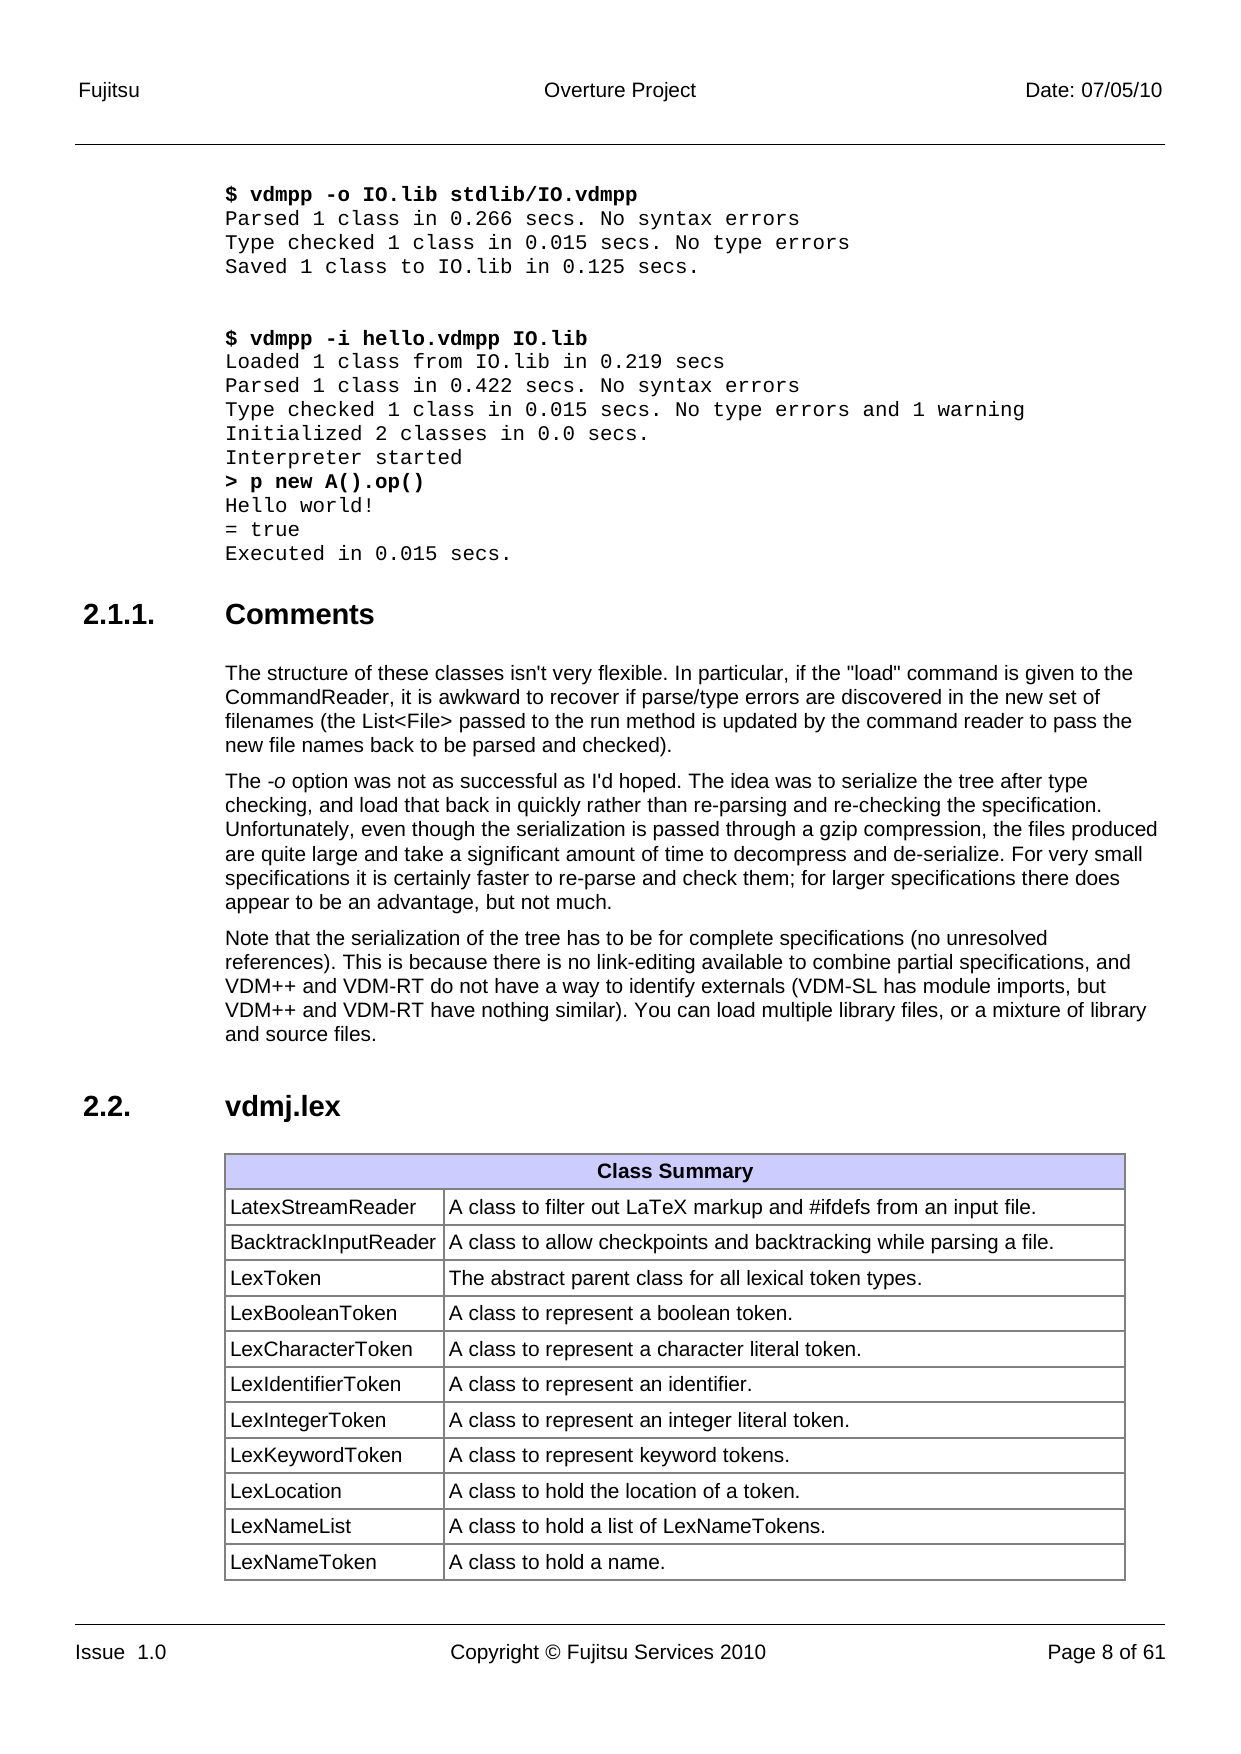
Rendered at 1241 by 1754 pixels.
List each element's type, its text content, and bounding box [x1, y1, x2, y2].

table_cell LexBooleanToken [226, 1297, 443, 1330]
text Loaded 1 class from IO.lib in 0.219 secs [225, 351, 1165, 375]
table_cell A class to represent a boolean token. [445, 1297, 1124, 1330]
table_cell A class to filter out LaTeX markup and #ifdefs from an input file. [445, 1190, 1124, 1223]
table_cell A class to represent an integer literal token. [445, 1403, 1124, 1437]
table_cell A class to hold the location of a token. [445, 1474, 1124, 1508]
table_cell LexNameToken [226, 1545, 443, 1579]
table_cell LexNameList [226, 1510, 443, 1543]
text Parsed 1 class in 0.266 secs. No syntax errors [225, 208, 1165, 232]
table_cell A class to hold a list of LexNameTokens. [445, 1510, 1124, 1543]
text = true [225, 519, 1165, 543]
subtitle Comments [75, 597, 1165, 631]
table_cell A class to represent a character literal token. [445, 1332, 1124, 1366]
table_cell LexKeywordToken [226, 1439, 443, 1472]
text Initialized 2 classes in 0.0 secs. [225, 423, 1165, 447]
table_cell A class to represent an identifier. [445, 1368, 1124, 1401]
text Saved 1 class to IO.lib in 0.125 secs. [225, 256, 1165, 279]
text The structure of these classes isn't very flexible. In particular, if the "load" command is given to the CommandReader, it is awkward to recover if parse/type errors are discovered in the new set of filenames (the List<File> passed to the run method is updated by the command reader to pass the new file names back to be parsed and checked). [225, 661, 1165, 757]
table_cell LatexStreamReader [226, 1190, 443, 1223]
text Note that the serialization of the tree has to be for complete specifications (no unresolved references). This is because there is no link-editing available to combine partial specifications, and VDM++ and VDM-RT do not have a way to identify externals (VDM-SL has module imports, but VDM++ and VDM-RT have nothing similar). You can load multiple library files, or a mixture of library and source files. [225, 926, 1165, 1046]
table_cell LexCharacterToken [226, 1332, 443, 1366]
text Parsed 1 class in 0.422 secs. No syntax errors [225, 375, 1165, 399]
table_cell A class to allow checkpoints and backtracking while parsing a file. [445, 1226, 1124, 1259]
text > p new A().op() [225, 471, 1165, 495]
text $ vdmpp -o IO.lib stdlib/IO.vdmpp [225, 184, 1165, 208]
table_cell The abstract parent class for all lexical token types. [445, 1261, 1124, 1294]
table_cell LexLocation [226, 1474, 443, 1508]
table_header Class Summary [226, 1155, 1124, 1188]
subtitle vdmj.lex [75, 1089, 1165, 1122]
text Hello world! [225, 495, 1165, 519]
table_cell LexIntegerToken [226, 1403, 443, 1437]
text Type checked 1 class in 0.015 secs. No type errors and 1 warning [225, 399, 1165, 423]
text The -o option was not as successful as I'd hoped. The idea was to serialize the tree after type checking, and load that back in quickly rather than re-parsing and re-checking the specification. Unfortunately, even though the serialization is passed through a gzip compression, the files produced are quite large and take a significant amount of time to decompress and de-serialize. For very small specifications it is certainly faster to re-parse and check them; for larger specifications there does appear to be an advantage, but not much. [225, 769, 1165, 914]
table_cell A class to hold a name. [445, 1545, 1124, 1579]
table_cell BacktrackInputReader [226, 1226, 443, 1259]
text Type checked 1 class in 0.015 secs. No type errors [225, 232, 1165, 256]
text $ vdmpp -i hello.vdmpp IO.lib [225, 327, 1165, 351]
table_cell LexToken [226, 1261, 443, 1294]
table_cell A class to represent keyword tokens. [445, 1439, 1124, 1472]
text Interpreter started [225, 447, 1165, 471]
text Executed in 0.015 secs. [225, 543, 1165, 567]
table_cell LexIdentifierToken [226, 1368, 443, 1401]
